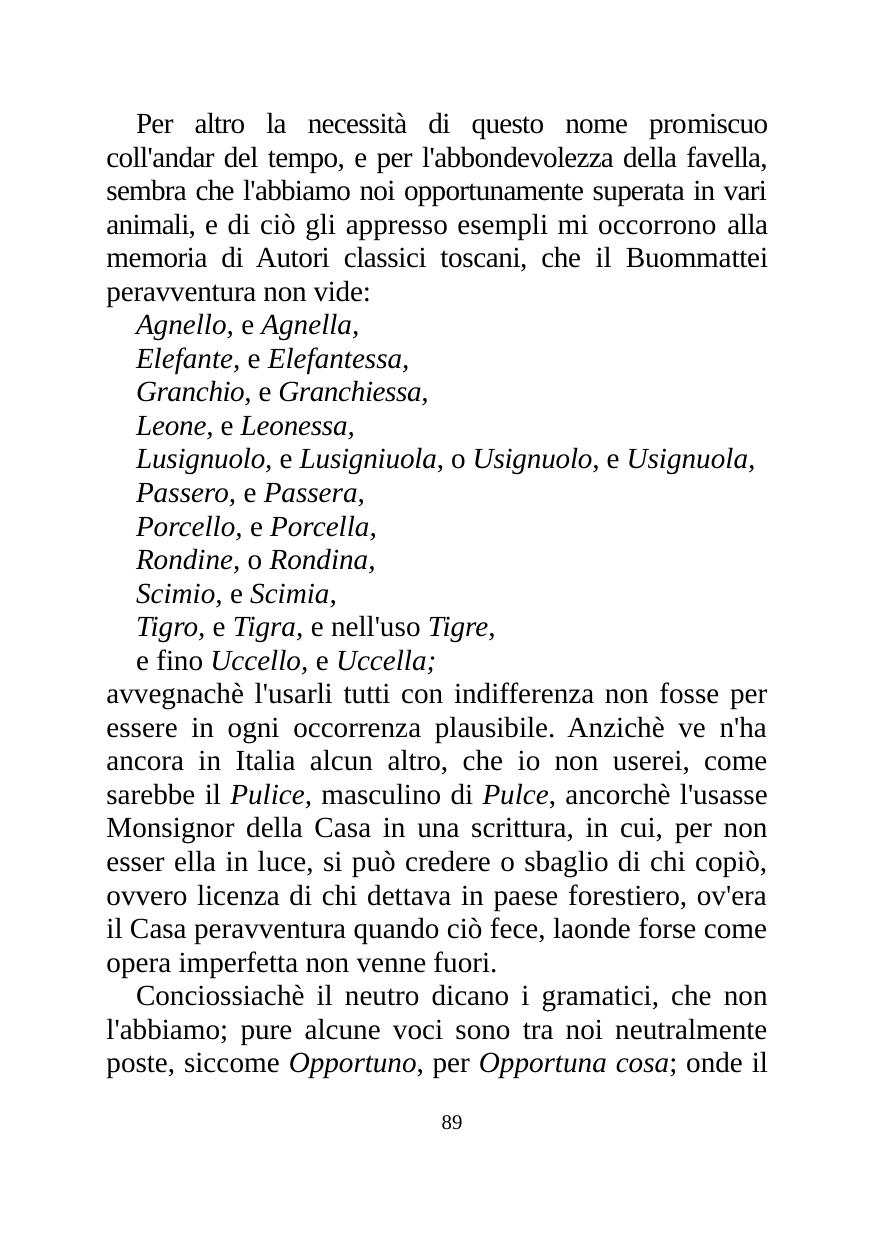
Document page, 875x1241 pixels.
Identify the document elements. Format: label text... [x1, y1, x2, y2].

text Passero, e Passera, [106, 475, 768, 509]
text Rondine, o Rondina, [106, 542, 768, 576]
text Granchio, e Granchiessa, [106, 374, 768, 408]
text Scimio, e Scimia, [106, 576, 768, 609]
text avvegnachè l'usarli tutti con indifferenza non fosse per essere in ogni occorrenza plausibile. Anzichè ve n'ha ancora in Italia alcun altro, che io non userei, come sarebbe il Pulice, masculino di Pulce, ancorchè l'usasse Monsignor della Casa in una scrittura, in cui, per non esser ella in luce, si può credere o sbaglio di chi copiò, ovvero licenza di chi dettava in paese forestiero, ov'era il Casa peravventura quando ciò fece, laonde forse come opera imperfetta non venne fuori. [106, 676, 768, 978]
text Porcello, e Porcella, [106, 509, 768, 542]
text e fino Uccello, e Uccella; [106, 643, 768, 676]
text Agnello, e Agnella, [106, 307, 768, 341]
text Leone, e Leonessa, [106, 408, 768, 442]
text Per altro la necessità di questo nome promiscuo coll'andar del tempo, e per l'abbondevolezza della favella, sembra che l'abbiamo noi opportunamente superata in vari animali, e di ciò gli appresso esempli mi occorrono alla memoria di Autori classici toscani, che il Buommattei peravventura non vide: [106, 106, 768, 307]
text Conciossiachè il neutro dicano i gramatici, che non l'abbiamo; pure alcune voci sono tra noi neutralmente poste, siccome Opportuno, per Opportuna cosa; onde il [106, 978, 768, 1079]
text Tigro, e Tigra, e nell'uso Tigre, [106, 609, 768, 643]
text Elefante, e Elefantessa, [106, 341, 768, 374]
text Lusignuolo, e Lusigniuola, o Usignuolo, e Usignuola, [106, 442, 768, 475]
